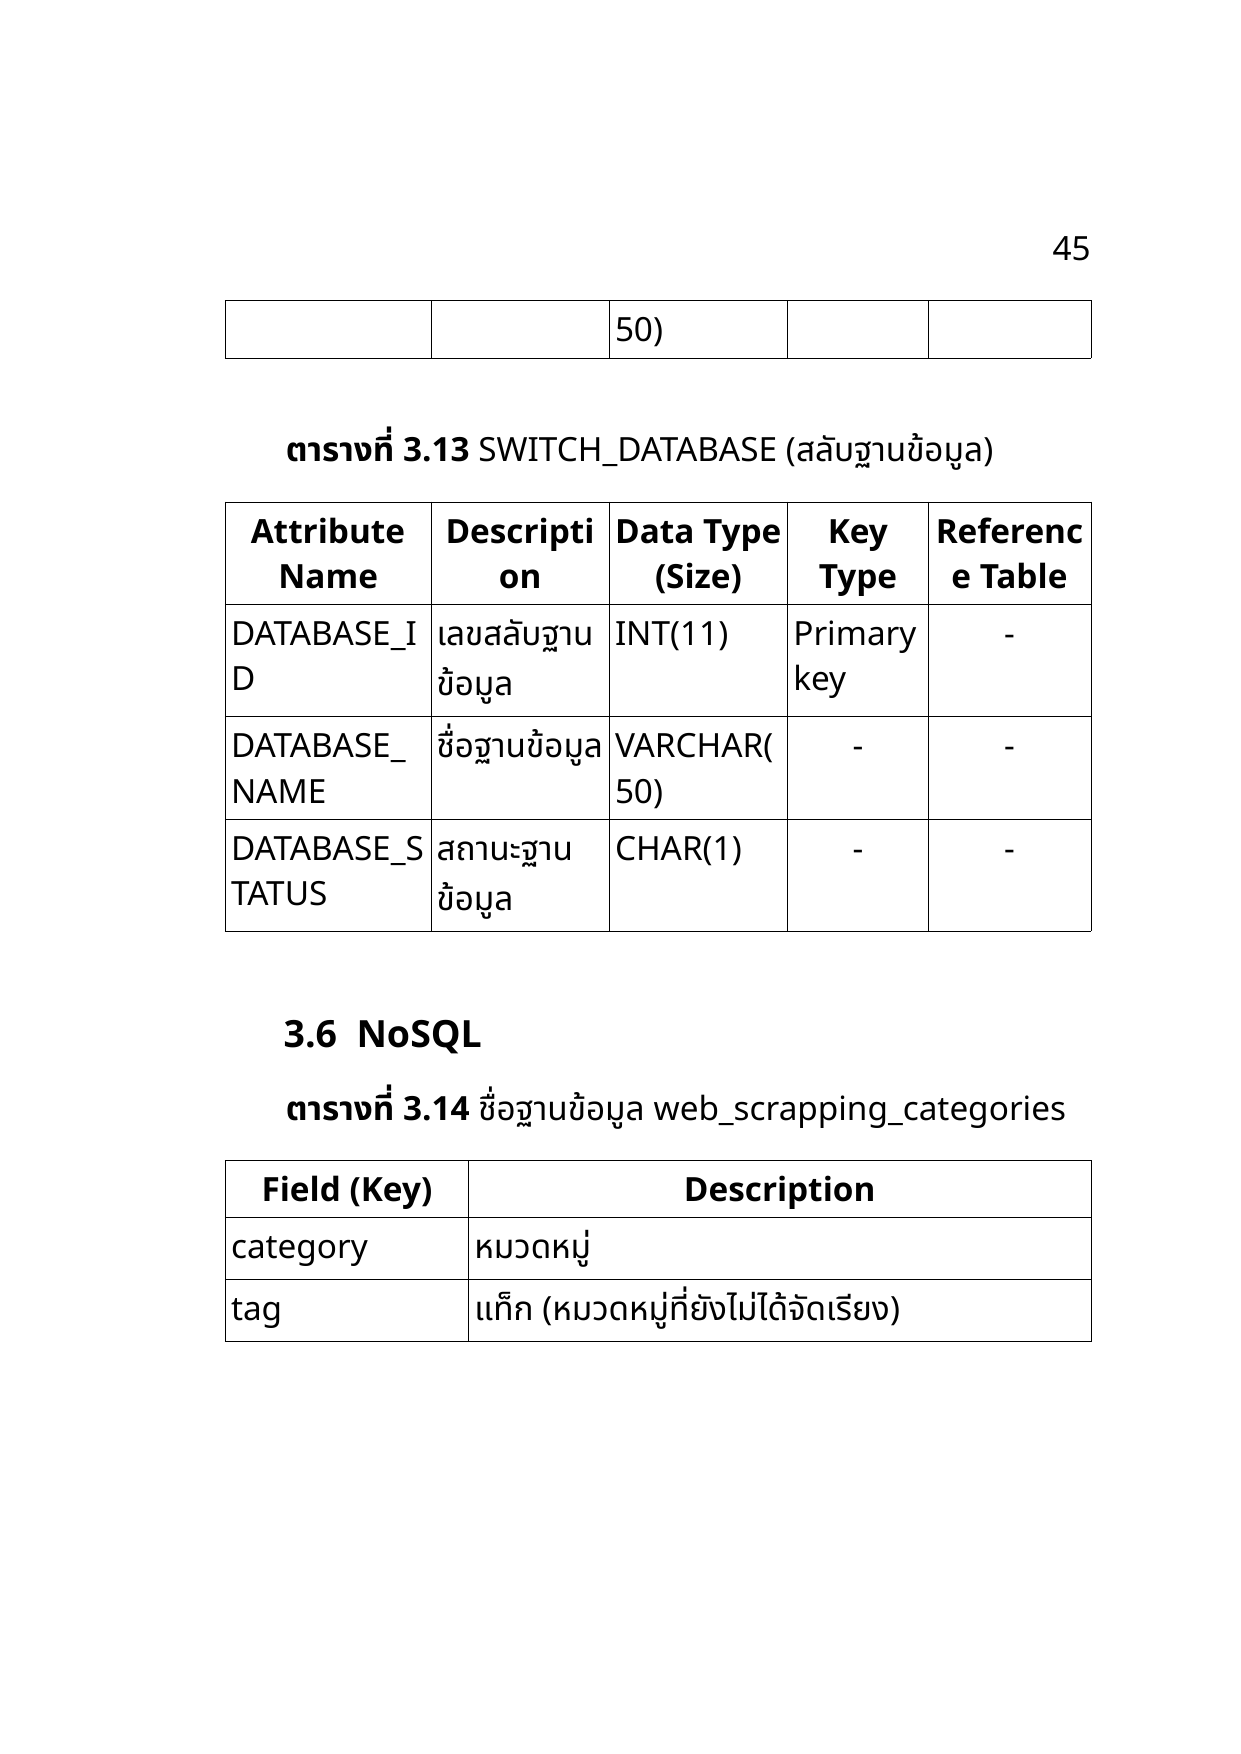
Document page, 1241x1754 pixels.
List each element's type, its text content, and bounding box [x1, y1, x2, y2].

table_cell DATABASE_NAME [226, 717, 431, 819]
table_cell DATABASE_ID [226, 605, 431, 716]
table_cell [432, 301, 609, 357]
table_header Key Type [788, 503, 928, 604]
table_header Data Type (Size) [610, 503, 787, 604]
table_cell หมวดหมู่ [469, 1218, 1091, 1279]
table_cell - [929, 605, 1091, 716]
text ตารางที่ 3.14 ชื่อฐานข้อมูล web_scrapping_categories [225, 1084, 1091, 1135]
table_cell ชื่อฐานข้อมูล [432, 717, 609, 819]
table_cell - [788, 301, 928, 357]
table_cell DATABASE_STATUS [226, 820, 431, 931]
table_cell tag [226, 1280, 468, 1341]
table_cell เลขสลับฐานข้อมูล [432, 605, 609, 716]
table_cell VARCHAR(50) [610, 717, 787, 819]
table_cell แท็ก (หมวดหมู่ที่ยังไม่ได้จัดเรียง) [469, 1280, 1091, 1341]
table_cell [226, 301, 431, 357]
table_cell CHAR(1) [610, 820, 787, 931]
table_header Attribute Name [226, 503, 431, 604]
table_header Description [432, 503, 609, 604]
table_cell Primary key [788, 605, 928, 716]
table_cell สถานะฐานข้อมูล [432, 820, 609, 931]
table_header Reference Table [929, 503, 1091, 604]
table_cell - [929, 301, 1091, 357]
table_cell - [788, 820, 928, 931]
table_cell category [226, 1218, 468, 1279]
text 3.6 NoSQL [225, 1008, 1091, 1059]
table_header Description [469, 1161, 1091, 1217]
table_header Field (Key) [226, 1161, 468, 1217]
table_cell - [788, 717, 928, 819]
table_cell INT(11) [610, 605, 787, 716]
table_cell 50) [610, 301, 787, 357]
table_cell - [929, 820, 1091, 931]
table_cell - [929, 717, 1091, 819]
text ตารางที่ 3.13 SWITCH_DATABASE (สลับฐานข้อมูล) [225, 426, 1091, 476]
